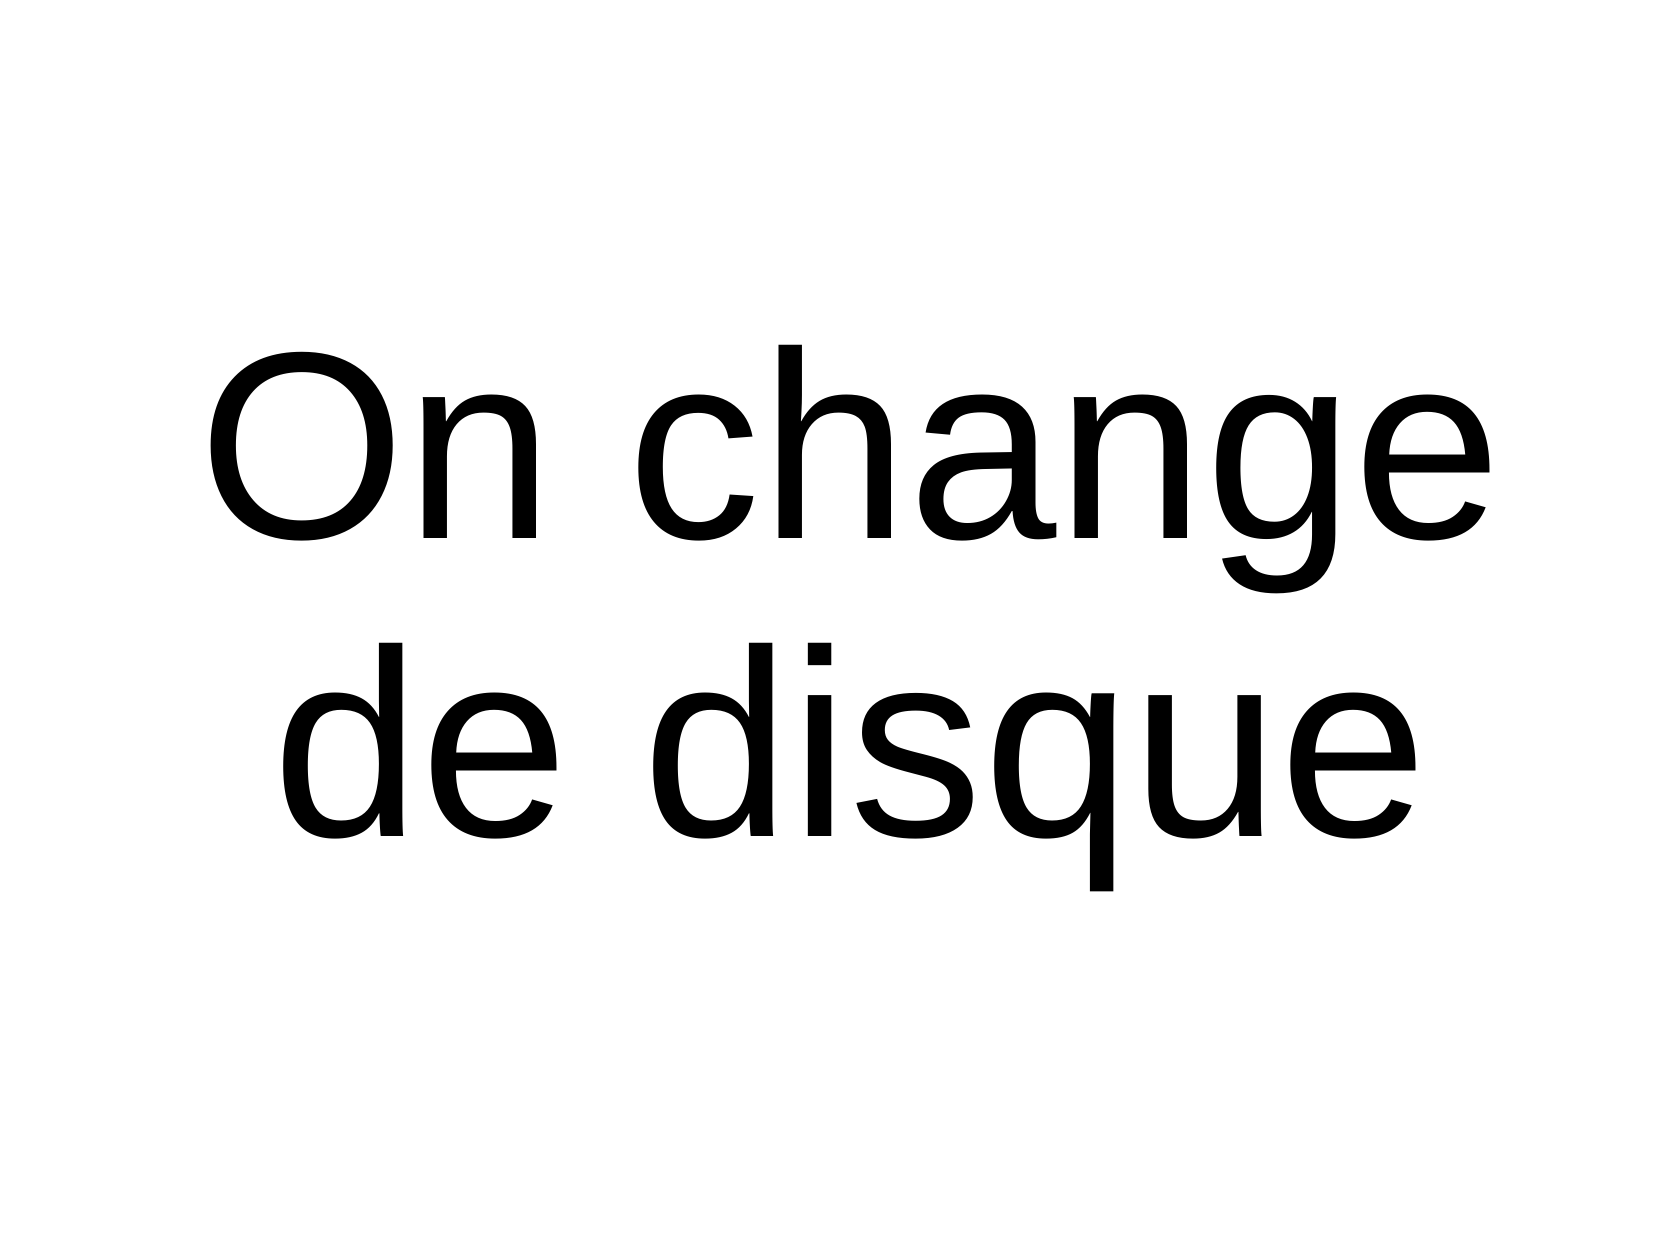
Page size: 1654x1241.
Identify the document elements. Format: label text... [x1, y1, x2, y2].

title On change de disque [188, 0, 1512, 1241]
